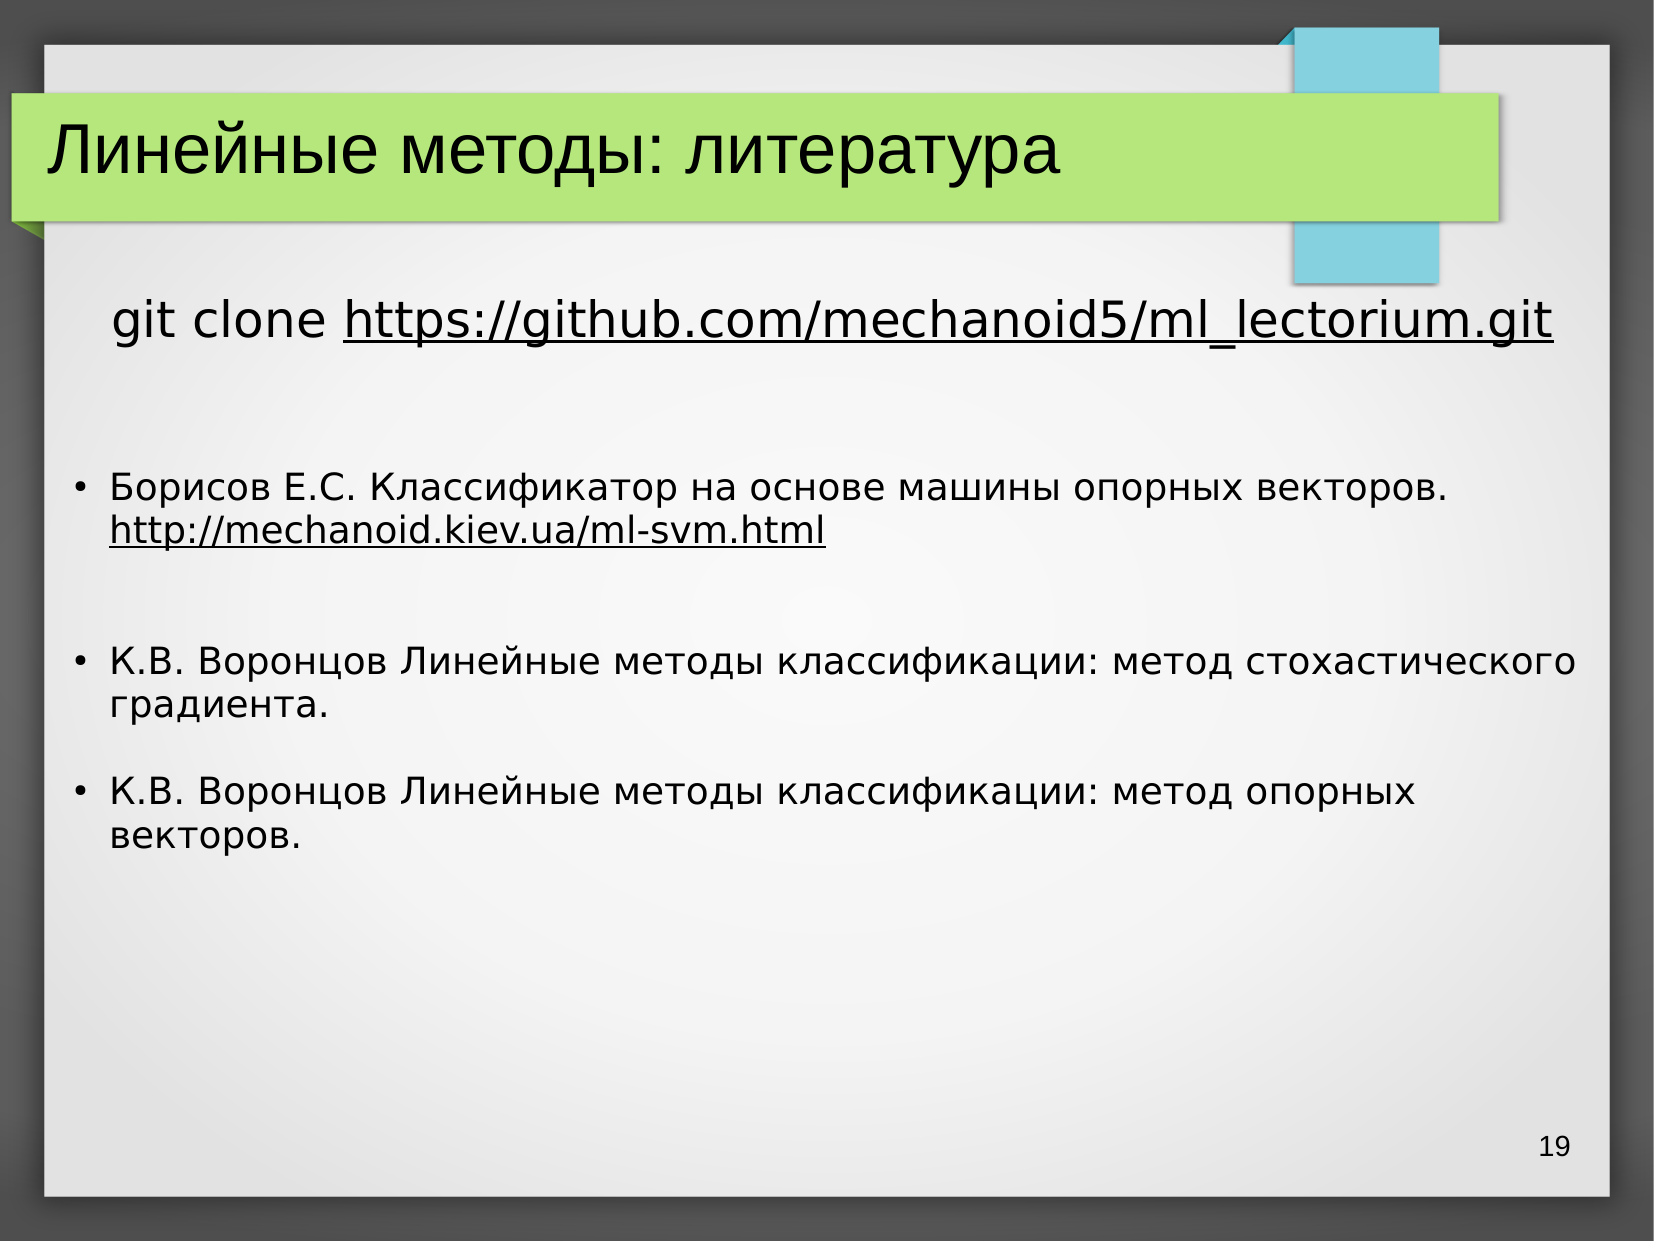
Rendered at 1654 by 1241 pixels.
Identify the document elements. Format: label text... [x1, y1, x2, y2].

title Линейные методы: литература [47, 109, 1501, 190]
picture [0, 0, 1654, 1241]
text_box git clone https://github.com/mechanoid5/ml_lectorium.git Борисов Е.С. Классификатор на основе машины опорных векторов. http://mechanoid.kiev.ua/ml-svm.html К.В. Воронцов Линейные методы классификации: метод стохастического градиента. К.В. Воронцов Линейные методы классификации: метод опорных векторов. [59, 283, 1607, 1134]
